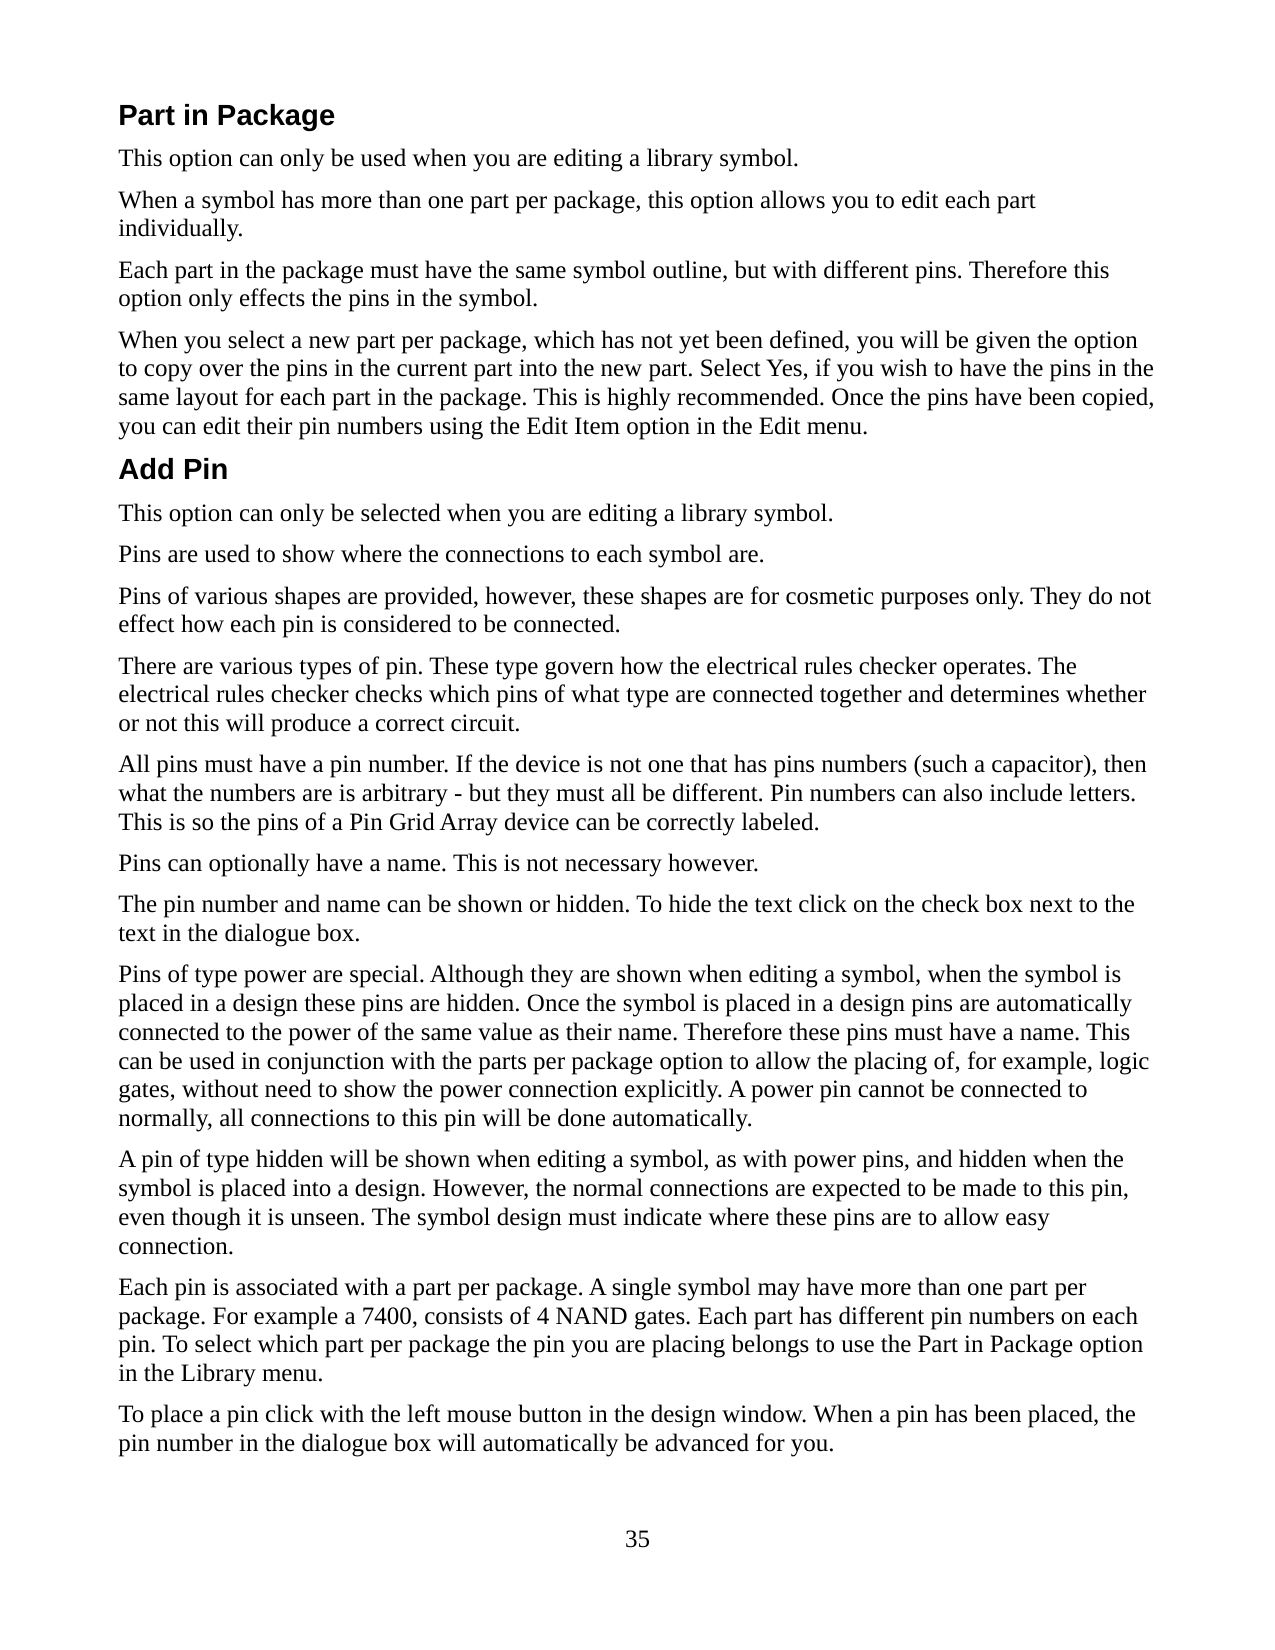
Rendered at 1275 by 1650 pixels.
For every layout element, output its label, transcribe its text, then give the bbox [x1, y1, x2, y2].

text Pins are used to show where the connections to each symbol are. [118, 539, 1157, 568]
text Each part in the package must have the same symbol outline, but with different pins. Therefore this option only effects the pins in the symbol. [118, 255, 1157, 312]
text Part in Package [118, 97, 1157, 131]
text Pins can optionally have a name. This is not necessary however. [118, 848, 1157, 877]
text This option can only be selected when you are editing a library symbol. [118, 498, 1157, 527]
text When a symbol has more than one part per package, this option allows you to edit each part individually. [118, 185, 1157, 242]
text Add Pin [118, 452, 1157, 486]
text To place a pin click with the left mouse button in the design window. When a pin has been placed, the pin number in the dialogue box will automatically be advanced for you. [118, 1399, 1157, 1457]
text When you select a new part per package, which has not yet been defined, you will be given the option to copy over the pins in the current part into the new part. Select Yes, if you wish to have the pins in the same layout for each part in the package. This is highly recommended. Once the pins have been copied, you can edit their pin numbers using the Edit Item option in the Edit menu. [118, 325, 1157, 440]
text This option can only be used when you are editing a library symbol. [118, 143, 1157, 172]
text A pin of type hidden will be shown when editing a symbol, as with power pins, and hidden when the symbol is placed into a design. However, the normal connections are expected to be made to this pin, even though it is unseen. The symbol design must indicate where these pins are to allow easy connection. [118, 1144, 1157, 1259]
text Pins of type power are special. Although they are shown when editing a symbol, when the symbol is placed in a design these pins are hidden. Once the symbol is placed in a design pins are automatically connected to the power of the same value as their name. Therefore these pins must have a name. This can be used in conjunction with the parts per package option to allow the placing of, for example, logic gates, without need to show the power connection explicitly. A power pin cannot be connected to normally, all connections to this pin will be done automatically. [118, 959, 1157, 1132]
text Pins of various shapes are provided, however, these shapes are for cosmetic purposes only. They do not effect how each pin is considered to be connected. [118, 581, 1157, 638]
text Each pin is associated with a part per package. A single symbol may have more than one part per package. For example a 7400, consists of 4 NAND gates. Each part has different pin numbers on each pin. To select which part per package the pin you are placing belongs to use the Part in Package option in the Library menu. [118, 1272, 1157, 1387]
text There are various types of pin. These type govern how the electrical rules checker operates. The electrical rules checker checks which pins of what type are connected together and determines whether or not this will produce a correct circuit. [118, 651, 1157, 737]
text The pin number and name can be shown or hidden. To hide the text click on the check box next to the text in the dialogue box. [118, 889, 1157, 947]
text All pins must have a pin number. If the device is not one that has pins numbers (such a capacitor), then what the numbers are is arbitrary - but they must all be different. Pin numbers can also include letters. This is so the pins of a Pin Grid Array device can be correctly labeled. [118, 749, 1157, 836]
